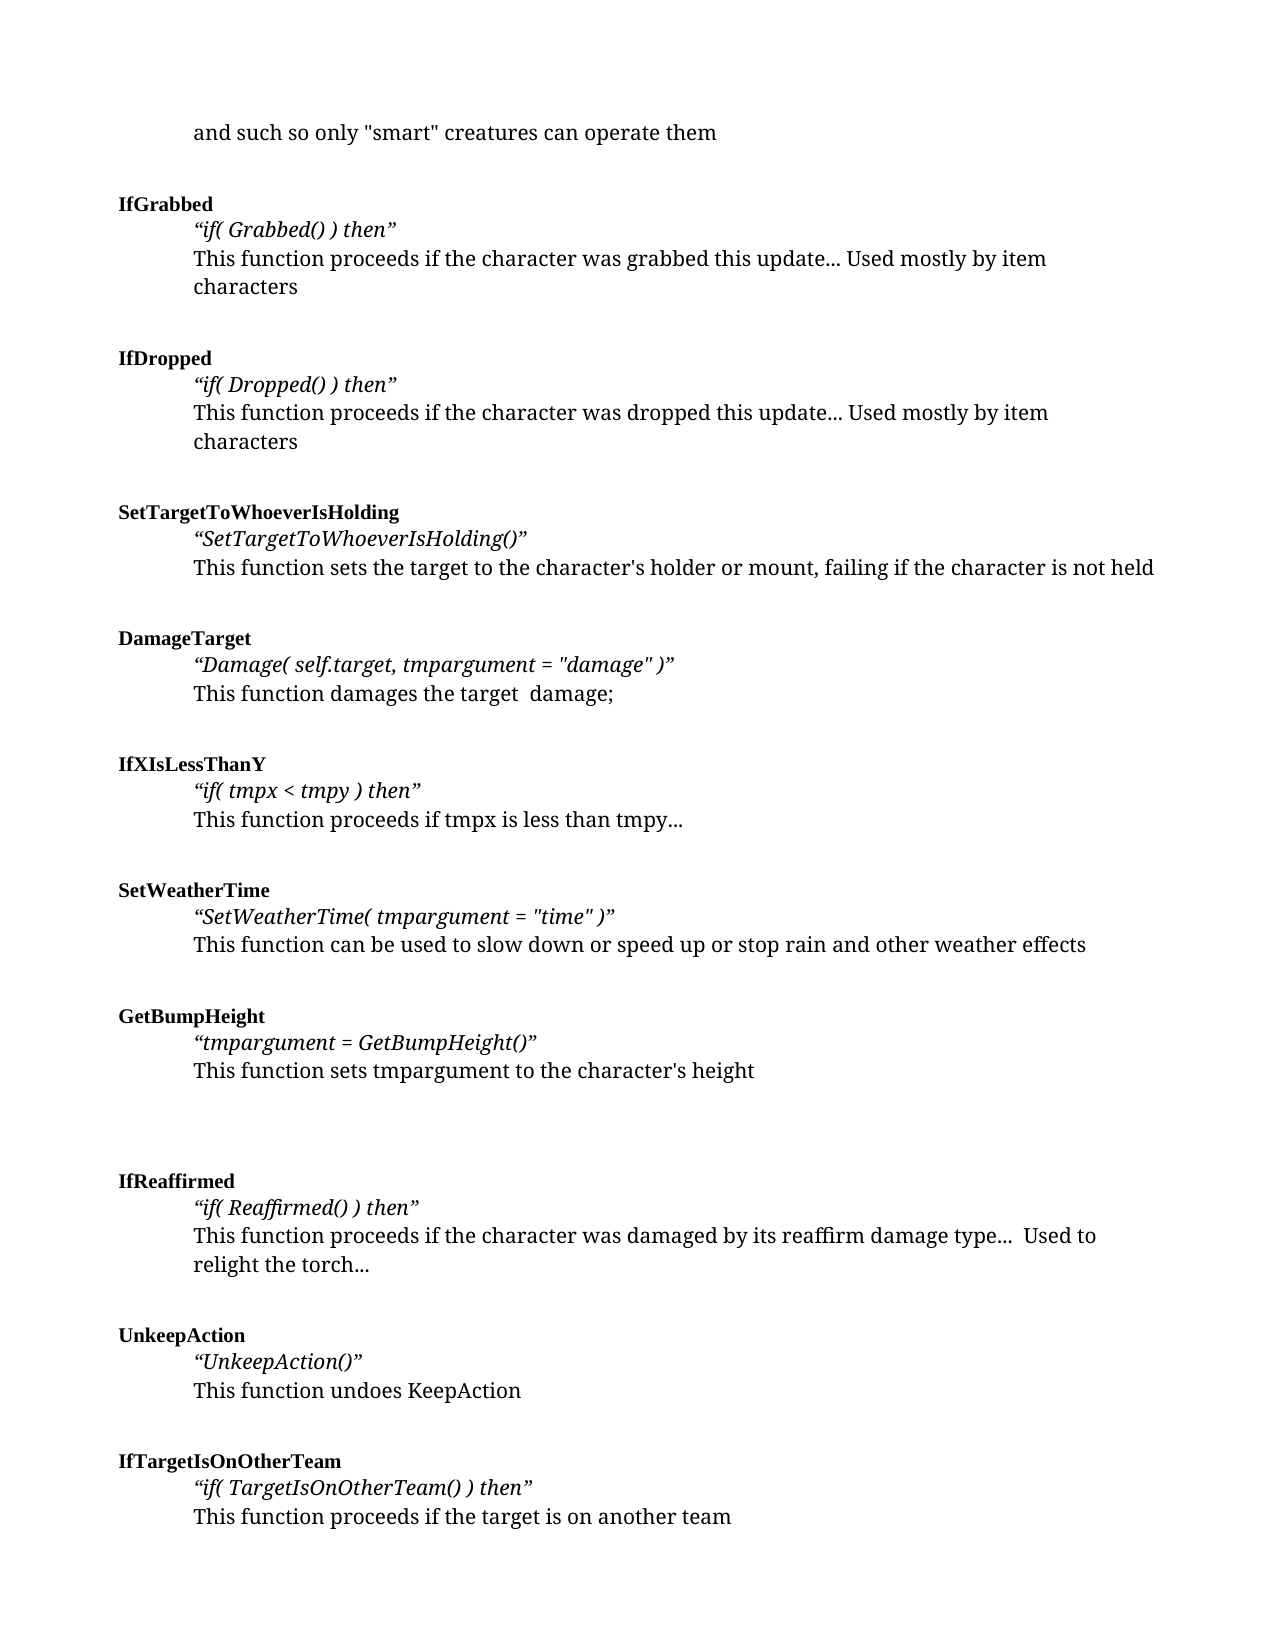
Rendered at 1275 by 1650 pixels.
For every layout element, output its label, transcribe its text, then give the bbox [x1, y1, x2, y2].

text IfGrabbed [118, 192, 1157, 216]
text “if( tmpx < tmpy ) then” [193, 776, 1157, 805]
text “if( Grabbed() ) then” [193, 216, 1157, 244]
text This function proceeds if tmpx is less than tmpy... [193, 805, 1157, 833]
text This function proceeds if the target is on another team [193, 1502, 1157, 1530]
text IfXIsLessThanY [118, 752, 1157, 776]
text “SetTargetToWhoeverIsHolding()” [193, 524, 1157, 553]
text This function sets tmpargument to the character's height [193, 1057, 1157, 1085]
text This function sets the target to the character's holder or mount, failing if the character is not held [193, 553, 1157, 581]
text “if( Dropped() ) then” [193, 370, 1157, 398]
text “UnkeepAction()” [193, 1347, 1157, 1376]
text SetTargetToWhoeverIsHolding [118, 500, 1157, 524]
text UnkeepAction [118, 1323, 1157, 1347]
text This function can be used to slow down or speed up or stop rain and other weather effects [193, 931, 1157, 959]
text IfReaffirmed [118, 1169, 1157, 1193]
text DamageTarget [118, 626, 1157, 650]
text “tmpargument = GetBumpHeight()” [193, 1028, 1157, 1057]
text This function proceeds if the character was grabbed this update... Used mostly by item characters [193, 244, 1157, 301]
text This function undoes KeepAction [193, 1376, 1157, 1404]
text “if( TargetIsOnOtherTeam() ) then” [193, 1473, 1157, 1502]
text “if( Reaffirmed() ) then” [193, 1193, 1157, 1222]
text IfTargetIsOnOtherTeam [118, 1449, 1157, 1473]
text and such so only "smart" creatures can operate them [193, 118, 1157, 147]
text This function proceeds if the character was damaged by its reaffirm damage type... Used to relight the torch... [193, 1222, 1157, 1278]
text “Damage( self.target, tmpargument = "damage" )” [193, 650, 1157, 679]
text IfDropped [118, 346, 1157, 370]
text SetWeatherTime [118, 878, 1157, 902]
text This function proceeds if the character was dropped this update... Used mostly by item characters [193, 398, 1157, 455]
text “SetWeatherTime( tmpargument = "time" )” [193, 902, 1157, 931]
text This function damages the target damage; [193, 679, 1157, 707]
text GetBumpHeight [118, 1004, 1157, 1028]
